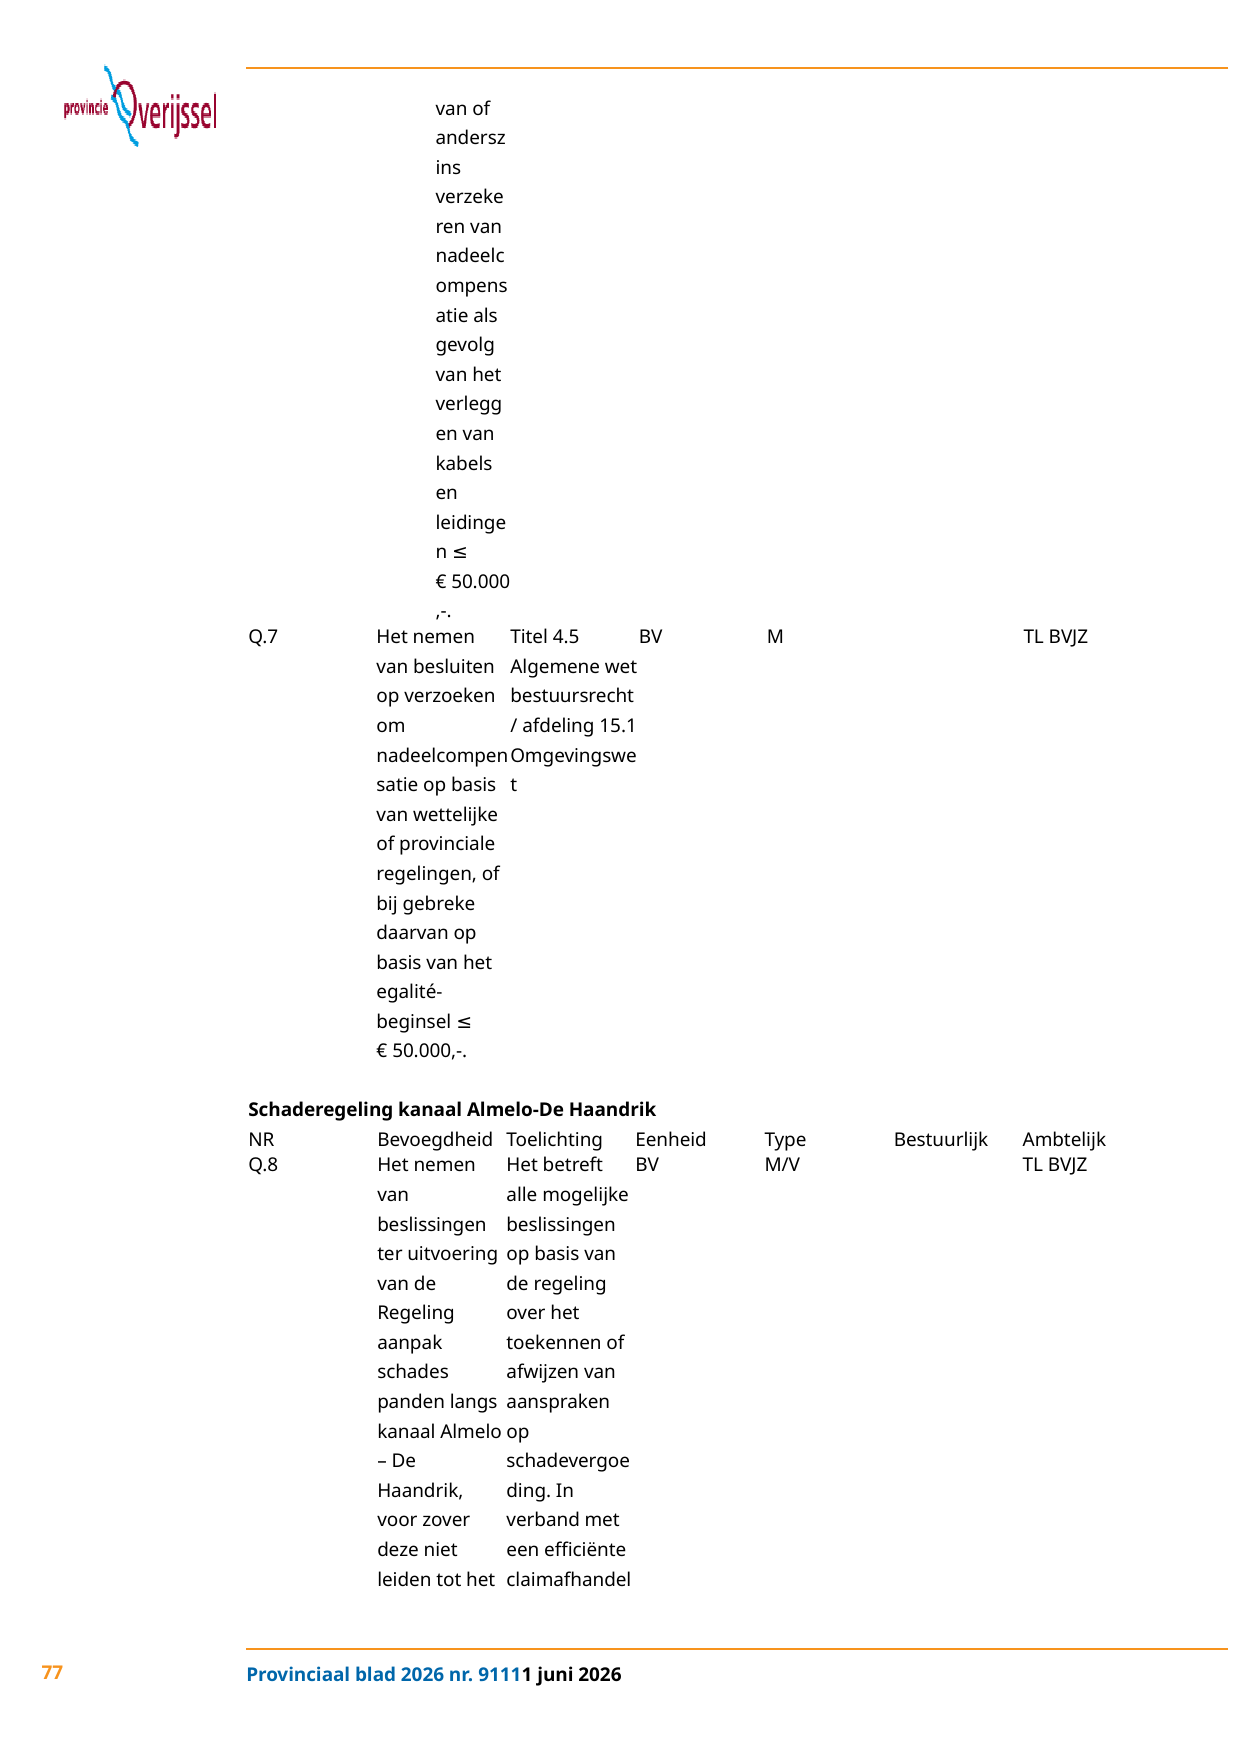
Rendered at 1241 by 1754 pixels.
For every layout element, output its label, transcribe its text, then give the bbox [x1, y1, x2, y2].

text Schaderegeling kanaal Almelo-De Haandrik [248, 1096, 1152, 1122]
table_cell Titel 4.5 Algemene wet bestuursrecht/ afdeling 15.1 Omgevingswet [510, 624, 638, 1063]
table_cell M/V [764, 1152, 893, 1591]
table_cell Q.8 [248, 1152, 377, 1591]
table_cell [895, 624, 1023, 1063]
table_cell TL BVJZ [1023, 1152, 1152, 1591]
table_cell [767, 95, 895, 623]
table_header NR [248, 1126, 377, 1152]
picture [41, 47, 231, 172]
table_header Type [764, 1126, 893, 1152]
table_cell Het betreft alle mogelijke beslissingen op basis van de regeling over het toekennen of afwijzen van aanspraken op schadevergoeding. In verband met een efficiënte claimafhandel [506, 1152, 635, 1591]
table_cell BV [639, 624, 767, 1063]
table_cell M [767, 624, 895, 1063]
table_cell Het nemen van beslissingen ter uitvoering van de Regeling aanpak schades panden langs kanaal Almelo – De Haandrik, voor zover deze niet leiden tot het [377, 1152, 506, 1591]
table_header Bevoegdheid [377, 1126, 506, 1152]
table_cell Q.7 [248, 624, 376, 1063]
table_cell [510, 95, 638, 623]
table_header Bestuurlijk [894, 1126, 1022, 1152]
table_cell [639, 95, 767, 623]
table_cell [1023, 95, 1152, 623]
table_cell TL BVJZ [1023, 624, 1152, 1063]
table_cell BV [635, 1152, 764, 1591]
table_cell Het nemen van besluiten op verzoeken om nadeelcompensatie op basis van wettelijke of provinciale regelingen, of bij gebreke daarvan op basis van het egalité-beginsel ≤ € 50.000,-. [376, 624, 510, 1063]
table_cell [248, 95, 376, 623]
table_header Toelichting [506, 1126, 635, 1152]
table_cell [894, 1152, 1022, 1591]
table_cell van of anderszins verzekeren van nadeelcompensatie als gevolg van het verleggen van kabels en leidingen ≤ € 50.000,-. [376, 95, 510, 623]
table_header Eenheid [635, 1126, 764, 1152]
table_cell [895, 95, 1023, 623]
table_header Ambtelijk [1023, 1126, 1152, 1152]
